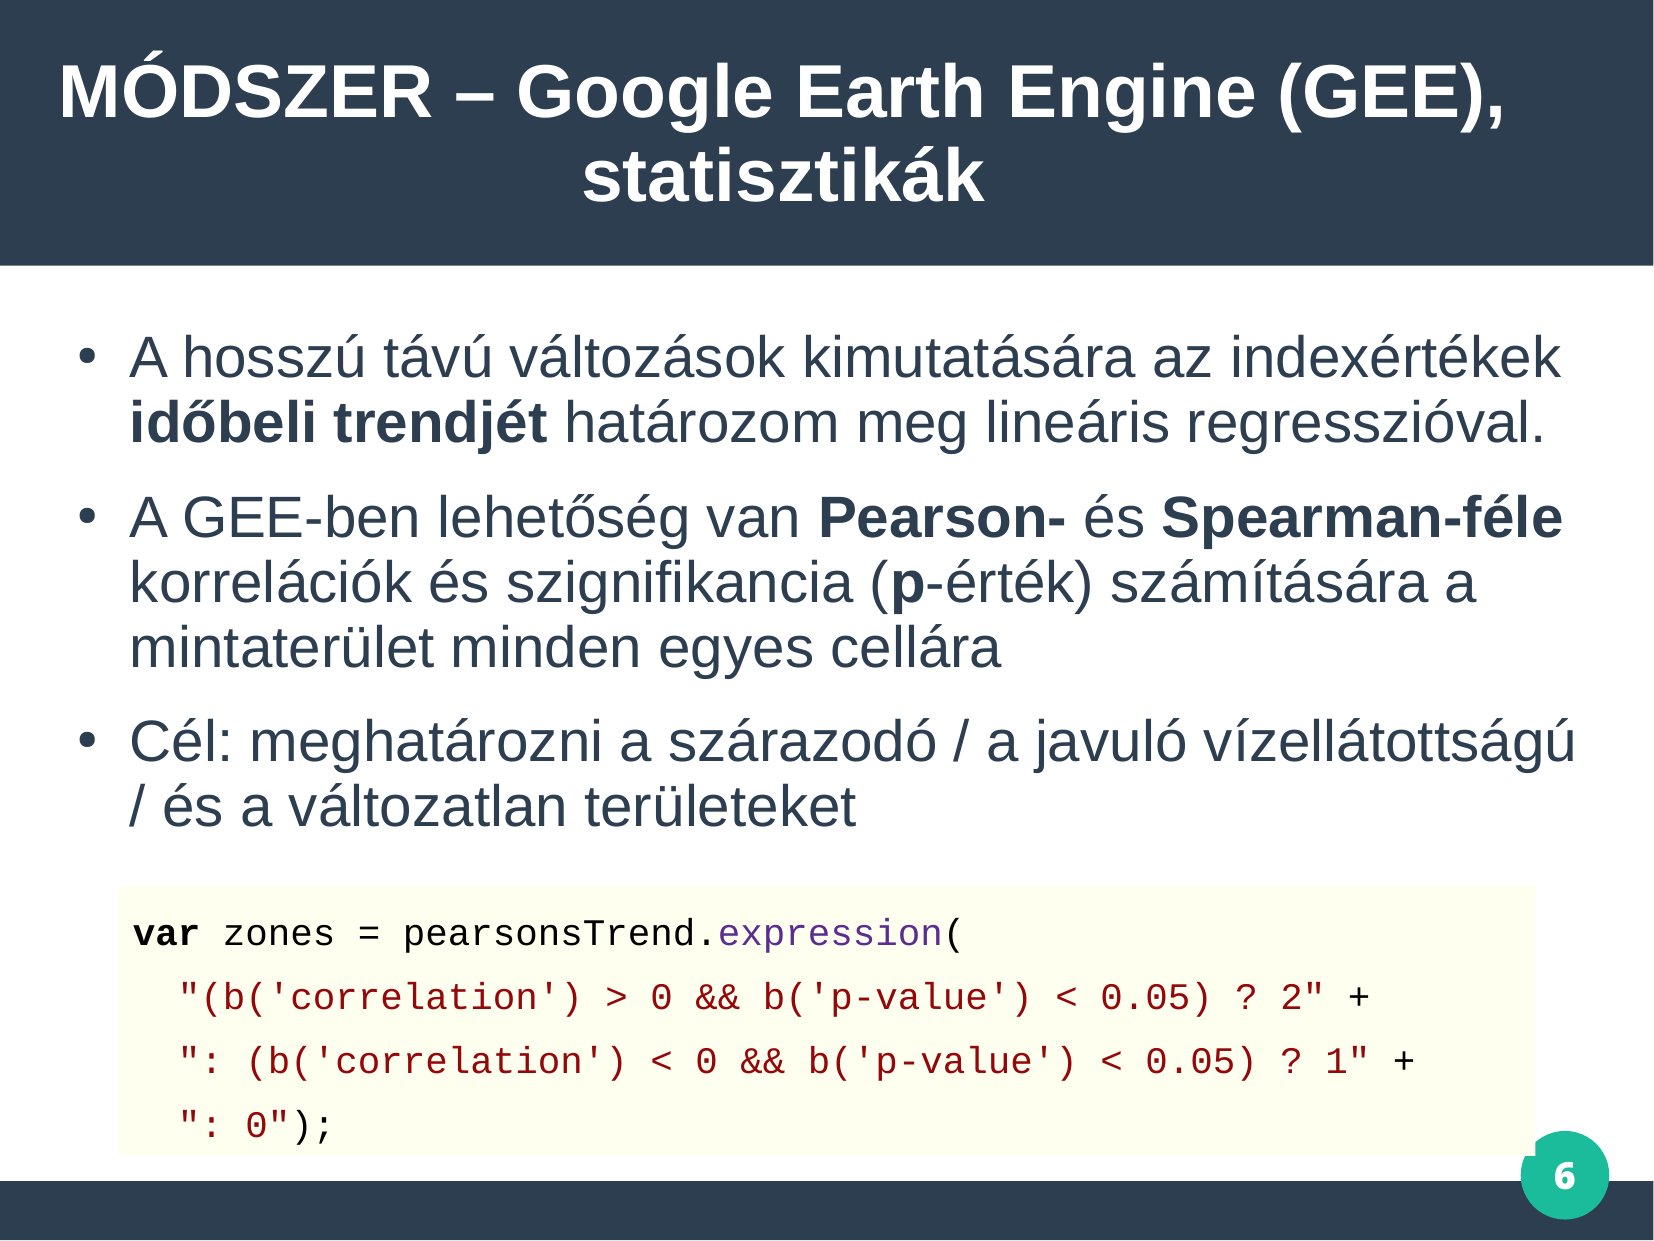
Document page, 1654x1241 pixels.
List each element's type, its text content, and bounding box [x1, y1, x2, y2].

text_box var zones = pearsonsTrend.expression( "(b('correlation') > 0 && b('p-value') < 0.05) ? 2" + ": (b('correlation') < 0 && b('p-value') < 0.05) ? 1" + ": 0"); [118, 885, 1536, 1155]
title MÓDSZER – Google Earth Engine (GEE), statisztikák [59, 49, 1595, 207]
list A hosszú távú változások kimutatására az indexértékek időbeli trendjét határozom meg lineáris regresszióval. A GEE-ben lehetőség van Pearson- és Spearman-féle korrelációk és szignifikancia (p-érték) számítására a mintaterület minden egyes cellára Cél: meghatározni a szárazodó / a javuló vízellátottságú / és a változatlan területeket [59, 324, 1595, 1152]
